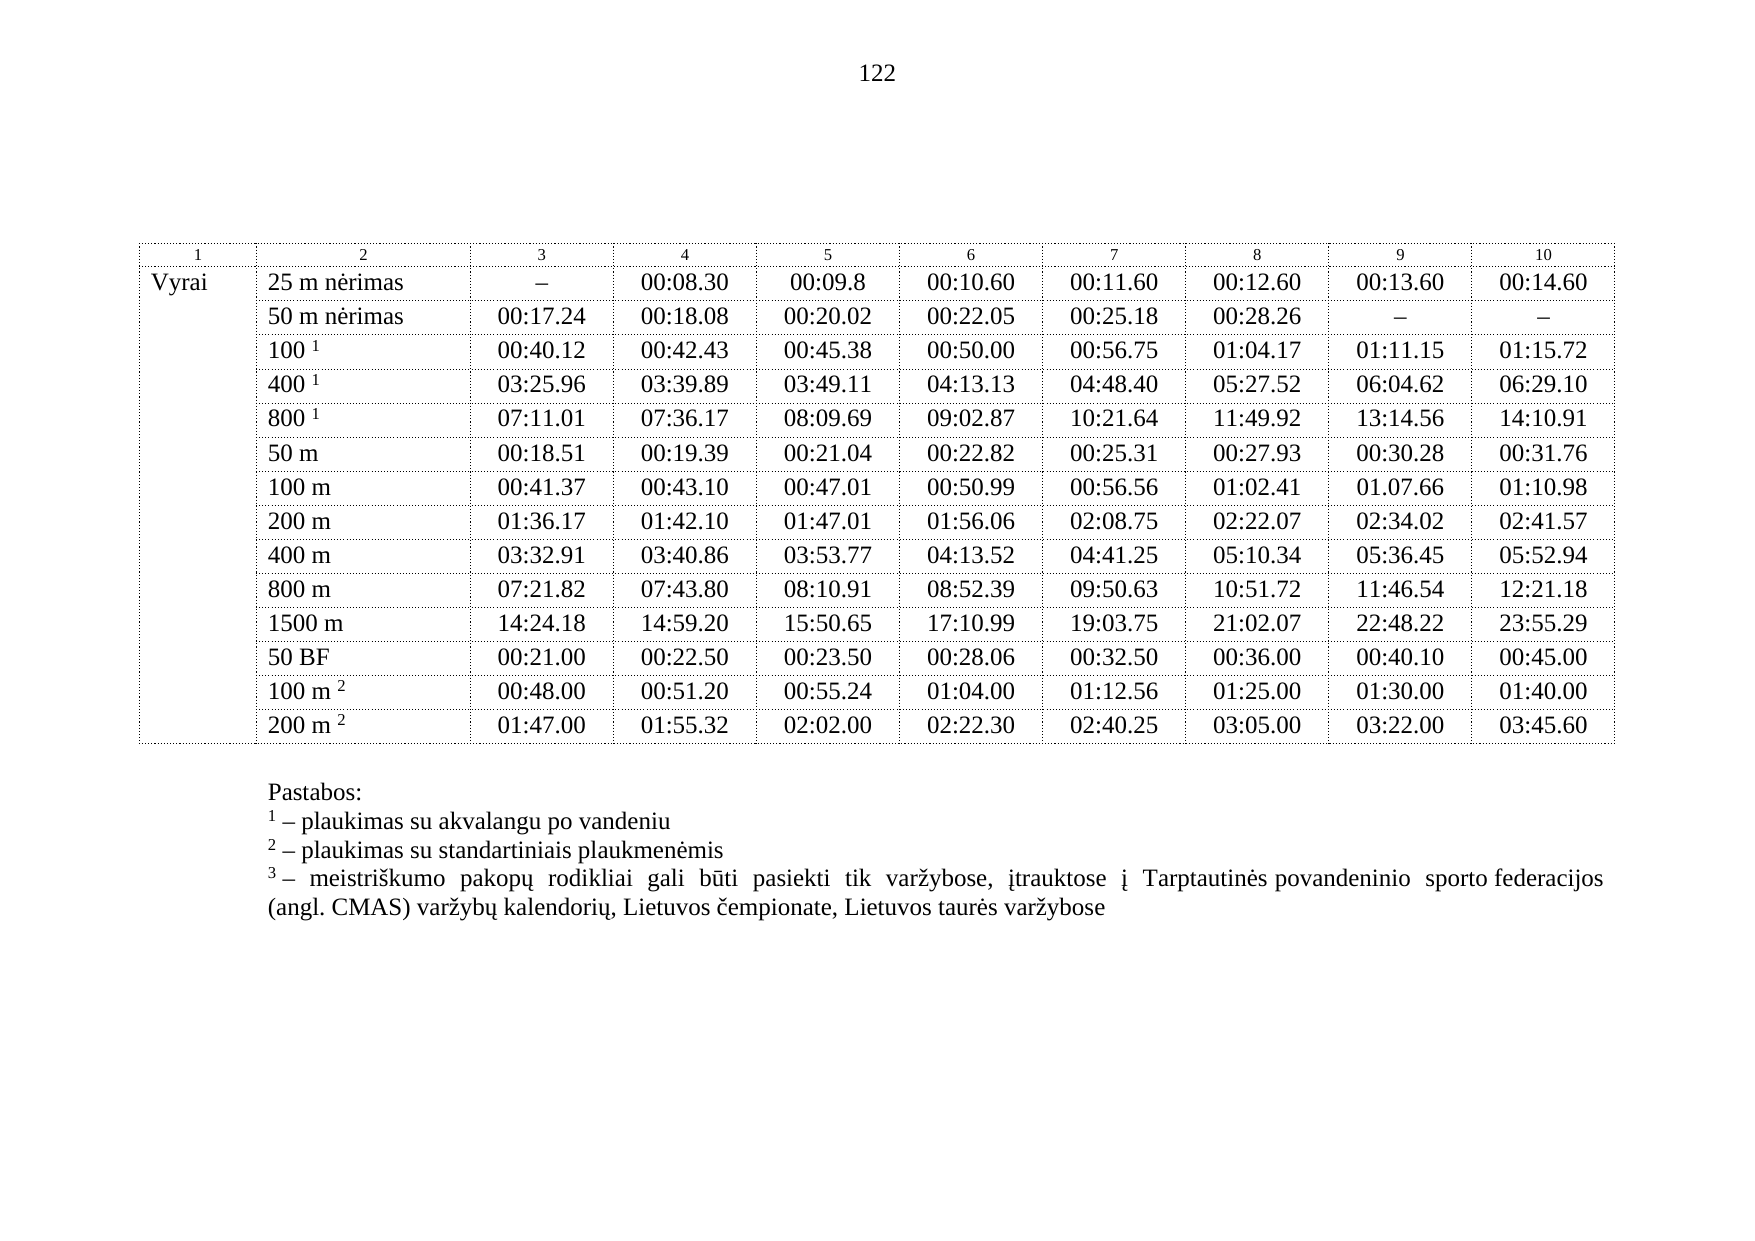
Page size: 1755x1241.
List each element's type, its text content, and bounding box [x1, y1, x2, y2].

table_cell 03:25.96 [470, 369, 613, 402]
table_cell – [1329, 300, 1472, 334]
table_cell 08:09.69 [756, 403, 899, 437]
table_cell 200 m 2 [256, 709, 470, 743]
table_cell 00:45.38 [756, 334, 899, 368]
table_cell [256, 743, 1615, 777]
table_cell 00:22.82 [899, 437, 1042, 471]
table_cell 21:02.07 [1186, 607, 1328, 641]
table_cell 00:11.60 [1043, 266, 1186, 300]
table_cell 05:36.45 [1329, 539, 1472, 573]
table_cell 00:27.93 [1186, 437, 1328, 471]
table_cell 25 m nėrimas [256, 266, 470, 300]
table_cell 00:19.39 [613, 437, 756, 471]
table_cell 01:40.00 [1472, 675, 1615, 709]
table_cell 02:22.30 [899, 709, 1042, 743]
table_cell 05:27.52 [1186, 369, 1328, 402]
table_cell 01:47.01 [756, 505, 899, 539]
table_cell 00:21.00 [470, 641, 613, 675]
table_cell 19:03.75 [1043, 607, 1186, 641]
table_cell 17:10.99 [899, 607, 1042, 641]
table_cell 00:43.10 [613, 471, 756, 505]
table_cell 800 m [256, 573, 470, 607]
table_cell 04:13.13 [899, 369, 1042, 402]
table_cell 01:10.98 [1472, 471, 1615, 505]
table_cell 00:48.00 [470, 675, 613, 709]
table_cell 23:55.29 [1472, 607, 1615, 641]
table_cell 00:22.50 [613, 641, 756, 675]
table_cell 00:20.02 [756, 300, 899, 334]
table_cell 100 m [256, 471, 470, 505]
table_header 1 [139, 243, 256, 266]
table_cell 100 1 [256, 334, 470, 368]
table_header 4 [613, 243, 756, 266]
table_cell 00:18.08 [613, 300, 756, 334]
table_cell 00:28.26 [1186, 300, 1328, 334]
table_cell 11:49.92 [1186, 403, 1328, 437]
table_cell 06:04.62 [1329, 369, 1472, 402]
table_cell 13:14.56 [1329, 403, 1472, 437]
table_cell 01:12.56 [1043, 675, 1186, 709]
table_cell 00:56.75 [1043, 334, 1186, 368]
table_cell 400 1 [256, 369, 470, 402]
table_cell 14:24.18 [470, 607, 613, 641]
table_cell 11:46.54 [1329, 573, 1472, 607]
table_cell 00:10.60 [899, 266, 1042, 300]
table_cell 01.07.66 [1329, 471, 1472, 505]
table_cell Vyrai [139, 266, 256, 743]
table_cell 00:17.24 [470, 300, 613, 334]
table_cell 01:11.15 [1329, 334, 1472, 368]
table_cell 00:08.30 [613, 266, 756, 300]
table_cell 50 BF [256, 641, 470, 675]
table_header 6 [899, 243, 1042, 266]
table_cell 00:21.04 [756, 437, 899, 471]
table_cell 00:47.01 [756, 471, 899, 505]
table_cell 12:21.18 [1472, 573, 1615, 607]
table_cell 14:59.20 [613, 607, 756, 641]
table_cell 08:10.91 [756, 573, 899, 607]
table_cell 03:40.86 [613, 539, 756, 573]
table_cell 01:47.00 [470, 709, 613, 743]
table_cell 00:41.37 [470, 471, 613, 505]
table_cell 14:10.91 [1472, 403, 1615, 437]
table_cell 00:12.60 [1186, 266, 1328, 300]
table_header 8 [1186, 243, 1328, 266]
table_cell 50 m [256, 437, 470, 471]
table_cell 04:48.40 [1043, 369, 1186, 402]
table_cell 01:15.72 [1472, 334, 1615, 368]
table_header 7 [1043, 243, 1186, 266]
table_header 5 [756, 243, 899, 266]
table_cell 10:21.64 [1043, 403, 1186, 437]
table_cell – [1472, 300, 1615, 334]
table_cell 00:25.18 [1043, 300, 1186, 334]
table_cell 02:40.25 [1043, 709, 1186, 743]
table_header 3 [470, 243, 613, 266]
table_cell 00:28.06 [899, 641, 1042, 675]
table_cell 02:34.02 [1329, 505, 1472, 539]
table_cell 02:22.07 [1186, 505, 1328, 539]
table_cell 03:53.77 [756, 539, 899, 573]
table_cell 05:10.34 [1186, 539, 1328, 573]
table_cell 09:02.87 [899, 403, 1042, 437]
table_cell 02:08.75 [1043, 505, 1186, 539]
table_cell 00:30.28 [1329, 437, 1472, 471]
table_cell 00:50.99 [899, 471, 1042, 505]
table_cell 01:04.00 [899, 675, 1042, 709]
table_cell 10:51.72 [1186, 573, 1328, 607]
table_cell 04:41.25 [1043, 539, 1186, 573]
table_cell 00:55.24 [756, 675, 899, 709]
table_cell 00:51.20 [613, 675, 756, 709]
table_cell 100 m 2 [256, 675, 470, 709]
table_cell 03:49.11 [756, 369, 899, 402]
table_cell 07:36.17 [613, 403, 756, 437]
table_cell 00:22.05 [899, 300, 1042, 334]
table_cell 04:13.52 [899, 539, 1042, 573]
table_cell 03:32.91 [470, 539, 613, 573]
table_header 10 [1472, 243, 1615, 266]
table_cell 15:50.65 [756, 607, 899, 641]
table_cell 00:13.60 [1329, 266, 1472, 300]
table_cell 02:02.00 [756, 709, 899, 743]
table_cell 01:02.41 [1186, 471, 1328, 505]
table_cell 00:14.60 [1472, 266, 1615, 300]
table_cell 01:56.06 [899, 505, 1042, 539]
table_cell 1500 m [256, 607, 470, 641]
table_cell 01:25.00 [1186, 675, 1328, 709]
table_cell 03:39.89 [613, 369, 756, 402]
table_cell 06:29.10 [1472, 369, 1615, 402]
table_cell [139, 777, 256, 921]
table_cell 07:11.01 [470, 403, 613, 437]
table_cell 00:25.31 [1043, 437, 1186, 471]
table_cell 03:45.60 [1472, 709, 1615, 743]
table_cell 01:55.32 [613, 709, 756, 743]
table_cell 02:41.57 [1472, 505, 1615, 539]
table_cell 22:48.22 [1329, 607, 1472, 641]
table_cell 200 m [256, 505, 470, 539]
table_cell 01:42.10 [613, 505, 756, 539]
table_cell 00:45.00 [1472, 641, 1615, 675]
table_cell 00:23.50 [756, 641, 899, 675]
table_cell 01:30.00 [1329, 675, 1472, 709]
table_cell 01:36.17 [470, 505, 613, 539]
table_cell 09:50.63 [1043, 573, 1186, 607]
table_cell 07:21.82 [470, 573, 613, 607]
table_cell 00:31.76 [1472, 437, 1615, 471]
table_cell 05:52.94 [1472, 539, 1615, 573]
table_cell [139, 743, 256, 777]
table_header 9 [1329, 243, 1472, 266]
table_cell Pastabos: 1 – plaukimas su akvalangu po vandeniu 2 – plaukimas su standartiniais plaukmenėmis 3 – meistriškumo pakopų rodikliai gali būti pasiekti tik varžybose, įtrauktose į Tarptautinės povandeninio sporto federacijos (angl. CMAS) varžybų kalendorių, Lietuvos čempionate, Lietuvos taurės varžybose [256, 777, 1615, 921]
table_cell – [470, 266, 613, 300]
table_cell 00:50.00 [899, 334, 1042, 368]
table_cell 00:36.00 [1186, 641, 1328, 675]
table_cell 01:04.17 [1186, 334, 1328, 368]
table_cell 00:42.43 [613, 334, 756, 368]
table_cell 00:09.8 [756, 266, 899, 300]
table_cell 07:43.80 [613, 573, 756, 607]
table_cell 00:40.12 [470, 334, 613, 368]
table_cell 00:32.50 [1043, 641, 1186, 675]
table_cell 00:18.51 [470, 437, 613, 471]
table_cell 00:40.10 [1329, 641, 1472, 675]
table_cell 00:56.56 [1043, 471, 1186, 505]
table_cell 800 1 [256, 403, 470, 437]
table_cell 03:22.00 [1329, 709, 1472, 743]
table_cell 50 m nėrimas [256, 300, 470, 334]
table_cell 08:52.39 [899, 573, 1042, 607]
table_header 2 [256, 243, 470, 266]
table_cell 400 m [256, 539, 470, 573]
table_cell 03:05.00 [1186, 709, 1328, 743]
